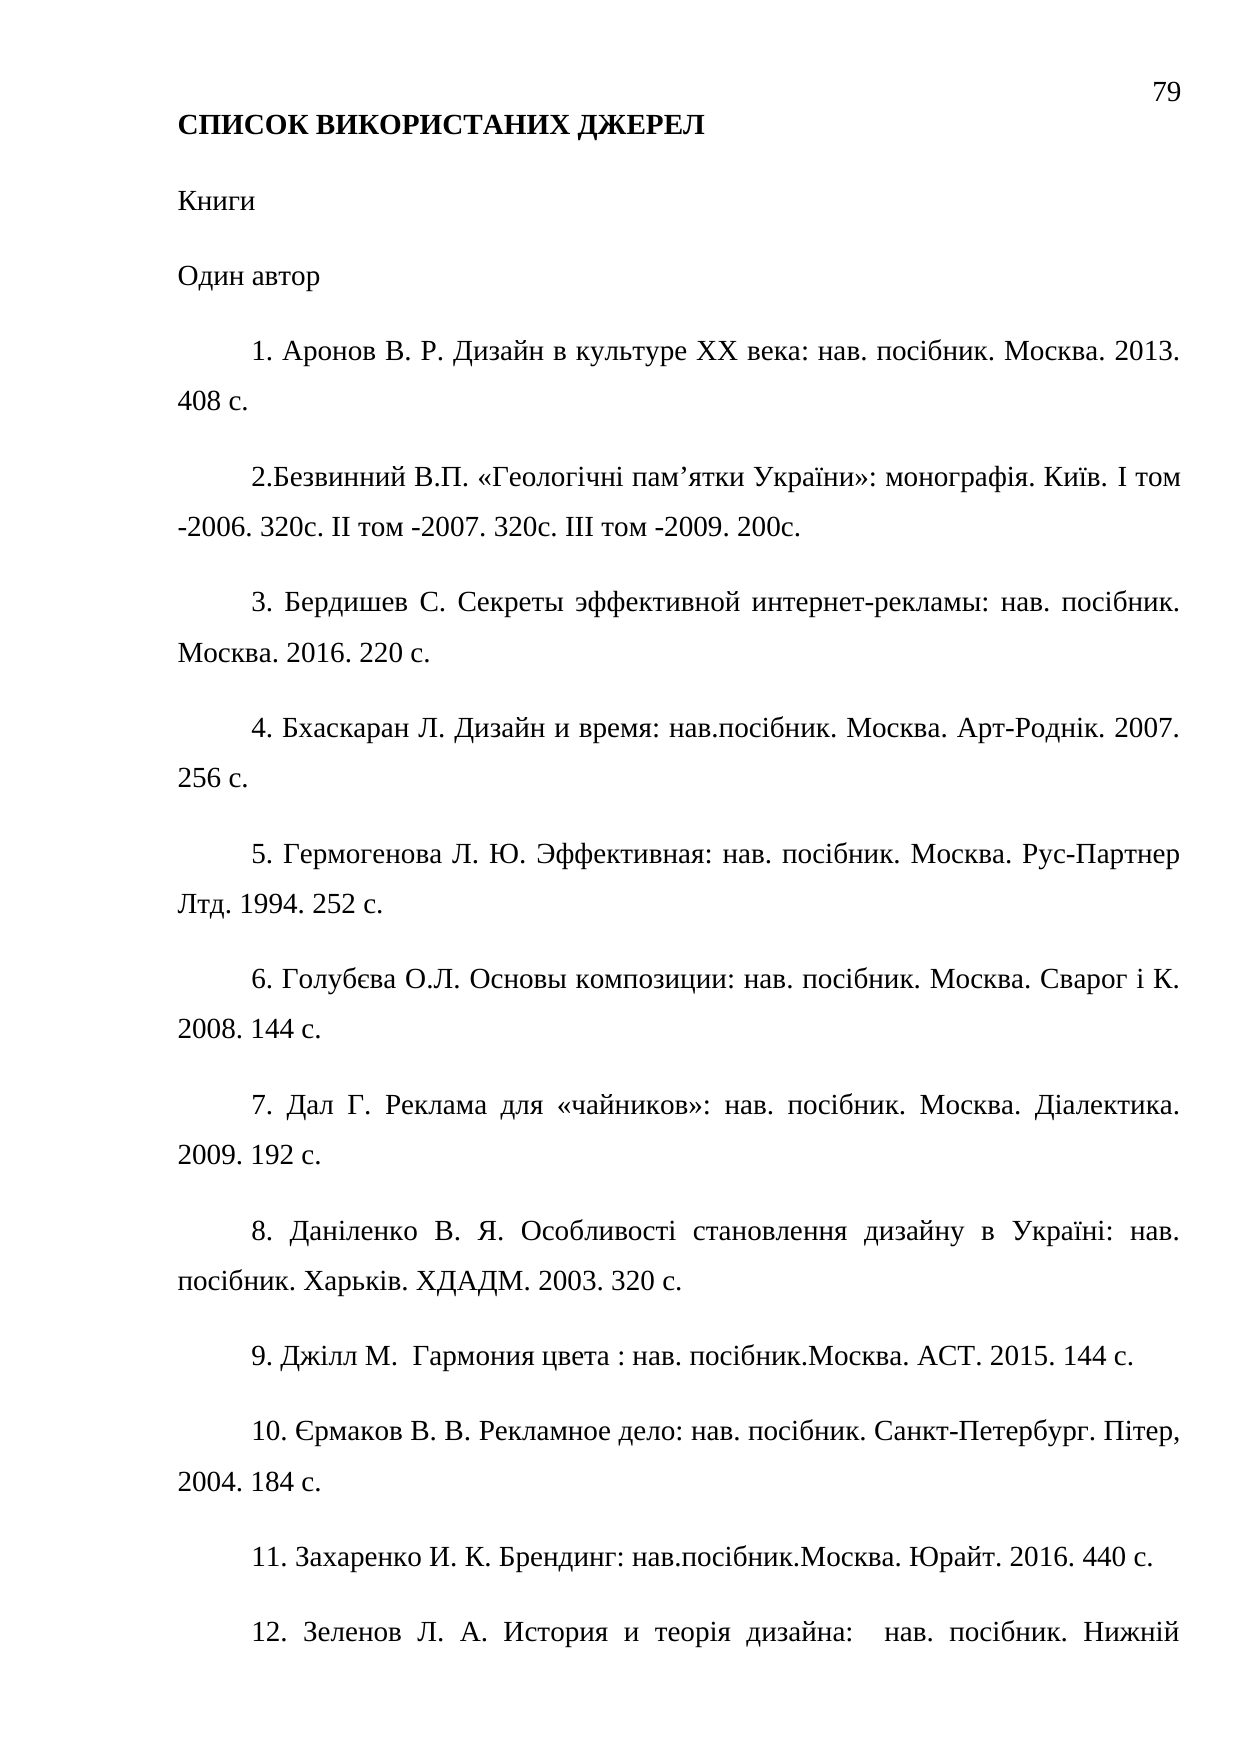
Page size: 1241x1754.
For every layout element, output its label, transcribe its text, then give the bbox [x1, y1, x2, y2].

text 7. Дал Г. Реклама для «чайников»: нав. посібник. Москва. Діалектика. 2009. 192 с. [177, 1087, 1181, 1171]
text Один автор [177, 258, 1181, 291]
text 11. Захаренко И. К. Брендинг: нав.посібник.Москва. Юрайт. 2016. 440 с. [177, 1539, 1181, 1573]
text 6. Голубєва О.Л. Основы композиции: нав. посібник. Москва. Сварог і К. 2008. 144 с. [177, 961, 1181, 1045]
text 1. Аронов В. Р. Дизайн в культуре ХХ века: нав. посібник. Москва. 2013. 408 с. [177, 333, 1181, 417]
text 2.Безвинний В.П. «Геологічні пам’ятки України»: монографія. Київ. I том -2006. 320с. II том -2007. 320с. III том -2009. 200с. [177, 459, 1181, 543]
text 12. Зеленов Л. А. История и теорія дизайна: нав. посібник. Нижній [177, 1614, 1181, 1648]
text 9. Джілл М. Гармония цвета : нав. посібник.Москва. АСТ. 2015. 144 с. [177, 1338, 1181, 1372]
text 4. Бхаскаран Л. Дизайн и время: нав.посібник. Москва. Арт-Роднік. 2007. 256 с. [177, 710, 1181, 794]
text 5. Гермогенова Л. Ю. Эффективная: нав. посібник. Москва. Рус-Партнер Лтд. 1994. 252 с. [177, 836, 1181, 919]
text 10. Єрмаков В. В. Рекламное дело: нав. посібник. Санкт-Петербург. Пітер, 2004. 184 с. [177, 1413, 1181, 1497]
text Книги [177, 183, 1181, 216]
text 3. Бердишев С. Секреты эффективной интернет-рекламы: нав. посібник. Москва. 2016. 220 с. [177, 584, 1181, 668]
text СПИСОК ВИКОРИСТАНИХ ДЖЕРЕЛ [177, 107, 1181, 141]
text 8. Даніленко В. Я. Особливості становлення дизайну в Україні: нав. посібник. Харьків. ХДАДМ. 2003. 320 с. [177, 1213, 1181, 1296]
